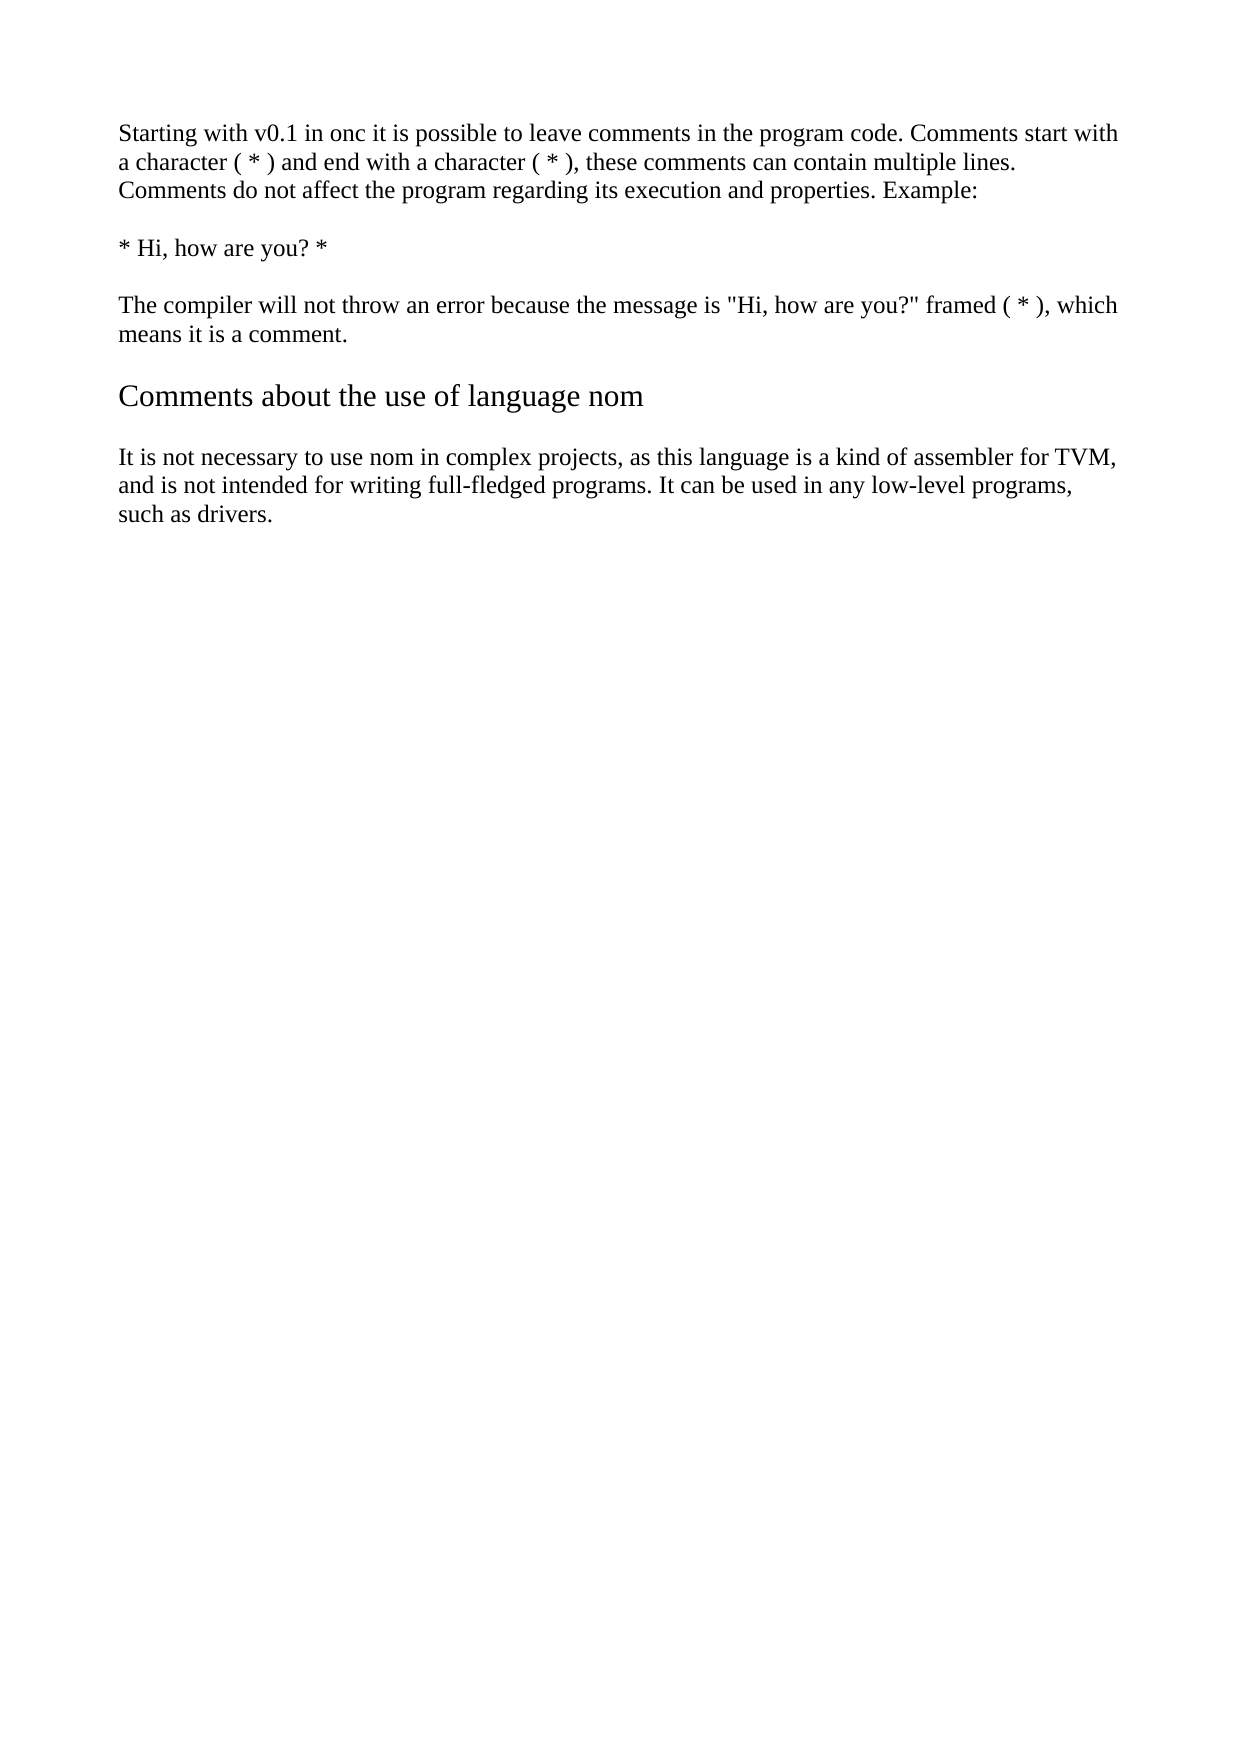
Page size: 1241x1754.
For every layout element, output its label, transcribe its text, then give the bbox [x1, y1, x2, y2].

text It is not necessary to use nom in complex projects, as this language is a kind of assembler for TVM, and is not intended for writing full-fledged programs. It can be used in any low-level programs, such as drivers. [118, 442, 1122, 528]
text * Hi, how are you? * [118, 233, 1122, 262]
text Comments about the use of language nom [118, 377, 1122, 413]
text The compiler will not throw an error because the message is "Hi, how are you?" framed ( * ), which means it is a comment. [118, 291, 1122, 348]
text Starting with v0.1 in onc it is possible to leave comments in the program code. Comments start with a character ( * ) and end with a character ( * ), these comments can contain multiple lines. Comments do not affect the program regarding its execution and properties. Example: [118, 118, 1122, 204]
